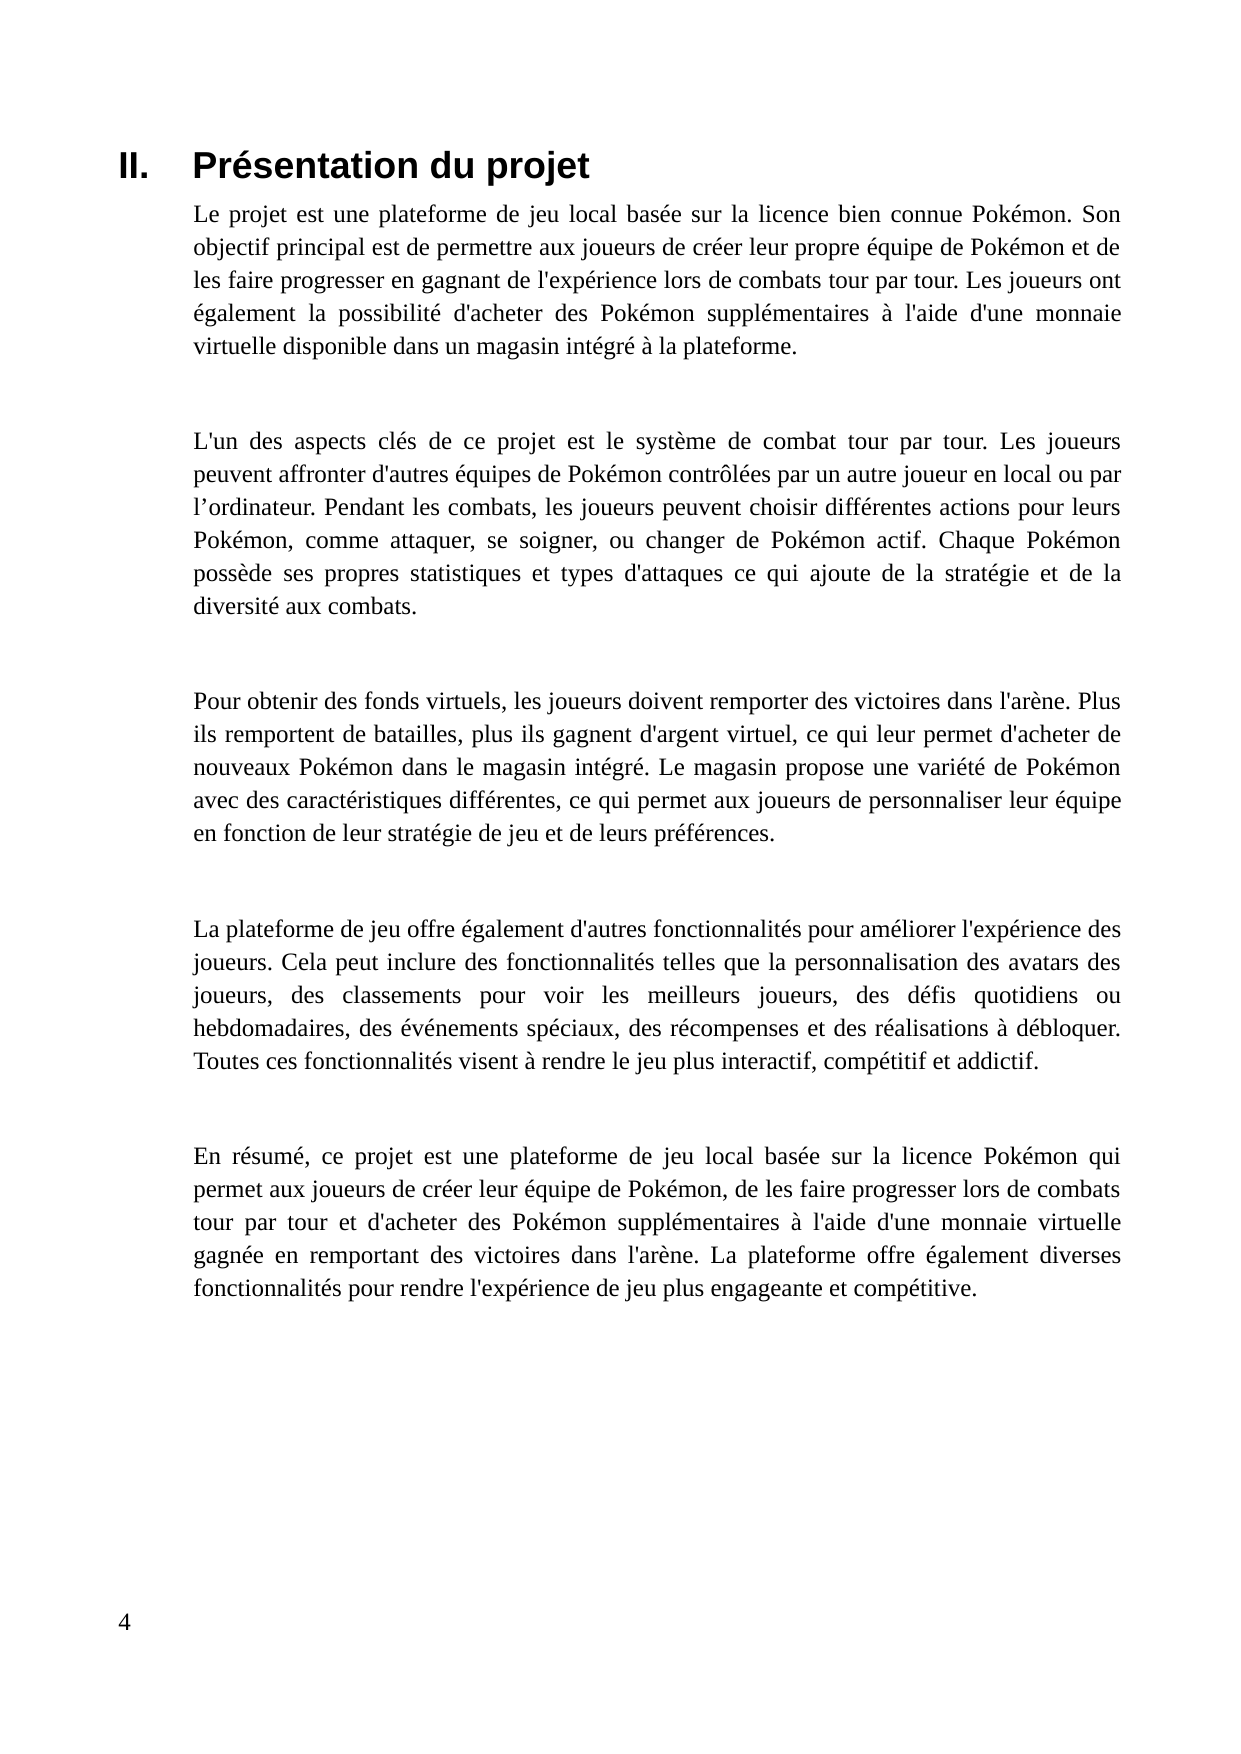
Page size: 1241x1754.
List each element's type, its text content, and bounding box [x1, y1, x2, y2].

list La plateforme de jeu offre également d'autres fonctionnalités pour améliorer l'expérience des joueurs. Cela peut inclure des fonctionnalités telles que la personnalisation des avatars des joueurs, des classements pour voir les meilleurs joueurs, des défis quotidiens ou hebdomadaires, des événements spéciaux, des récompenses et des réalisations à débloquer. Toutes ces fonctionnalités visent à rendre le jeu plus interactif, compétitif et addictif. [156, 914, 1122, 1074]
list Pour obtenir des fonds virtuels, les joueurs doivent remporter des victoires dans l'arène. Plus ils remportent de batailles, plus ils gagnent d'argent virtuel, ce qui leur permet d'acheter de nouveaux Pokémon dans le magasin intégré. Le magasin propose une variété de Pokémon avec des caractéristiques différentes, ce qui permet aux joueurs de personnaliser leur équipe en fonction de leur stratégie de jeu et de leurs préférences. [156, 686, 1122, 847]
subtitle Présentation du projet [118, 143, 1122, 186]
list L'un des aspects clés de ce projet est le système de combat tour par tour. Les joueurs peuvent affronter d'autres équipes de Pokémon contrôlées par un autre joueur en local ou par l’ordinateur. Pendant les combats, les joueurs peuvent choisir différentes actions pour leurs Pokémon, comme attaquer, se soigner, ou changer de Pokémon actif. Chaque Pokémon possède ses propres statistiques et types d'attaques ce qui ajoute de la stratégie et de la diversité aux combats. [156, 426, 1122, 620]
list Le projet est une plateforme de jeu local basée sur la licence bien connue Pokémon. Son objectif principal est de permettre aux joueurs de créer leur propre équipe de Pokémon et de les faire progresser en gagnant de l'expérience lors de combats tour par tour. Les joueurs ont également la possibilité d'acheter des Pokémon supplémentaires à l'aide d'une monnaie virtuelle disponible dans un magasin intégré à la plateforme. [156, 199, 1122, 359]
list En résumé, ce projet est une plateforme de jeu local basée sur la licence Pokémon qui permet aux joueurs de créer leur équipe de Pokémon, de les faire progresser lors de combats tour par tour et d'acheter des Pokémon supplémentaires à l'aide d'une monnaie virtuelle gagnée en remportant des victoires dans l'arène. La plateforme offre également diverses fonctionnalités pour rendre l'expérience de jeu plus engageante et compétitive. [156, 1141, 1122, 1302]
